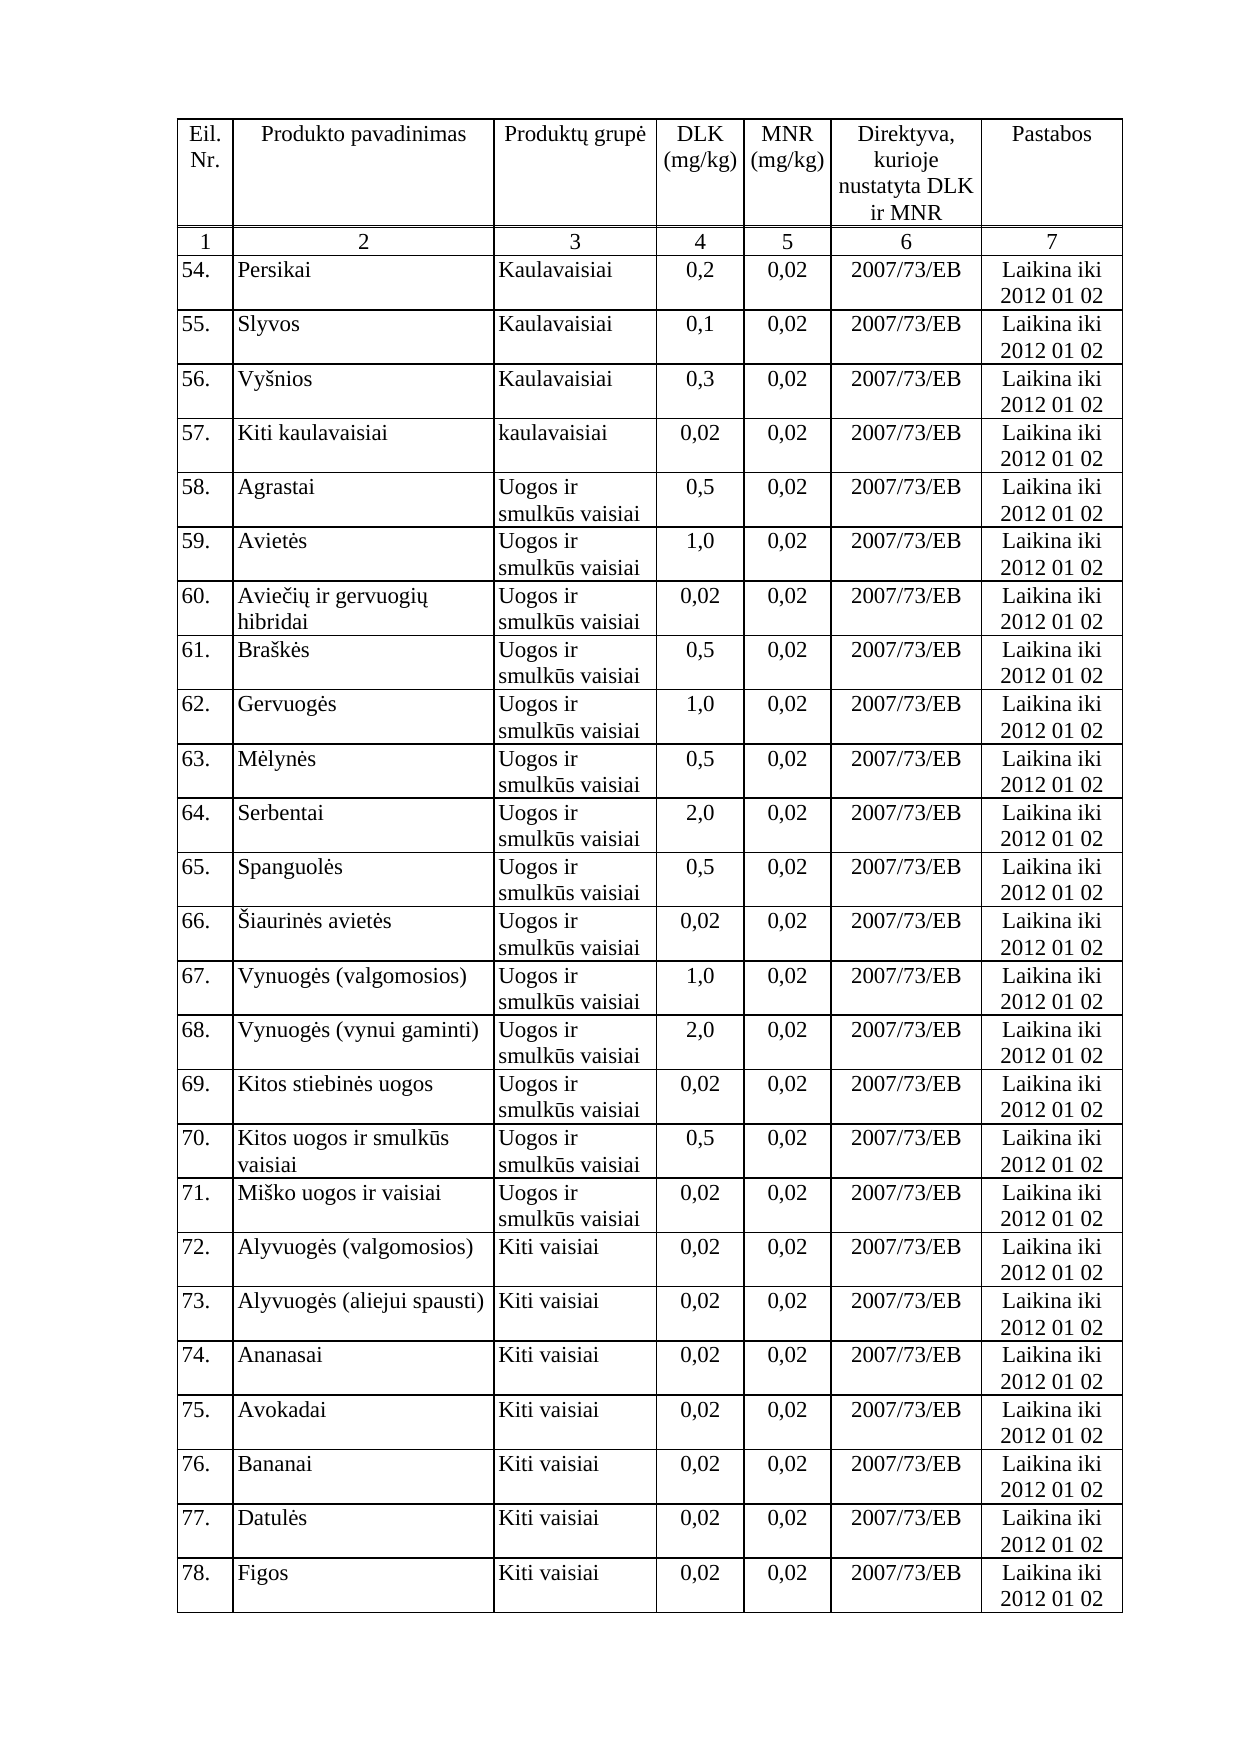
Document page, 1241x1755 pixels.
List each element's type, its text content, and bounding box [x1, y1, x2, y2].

table_cell 0,02 [745, 1233, 830, 1286]
table_cell Kiti vaisiai [495, 1396, 656, 1448]
table_cell 73. [178, 1287, 232, 1340]
table_cell 62. [178, 690, 232, 743]
table_cell 2007/73/EB [832, 256, 981, 309]
table_cell 0,02 [657, 419, 743, 472]
table_cell 0,02 [745, 799, 830, 852]
table_cell 0,02 [745, 419, 830, 472]
table_cell 4 [657, 228, 661, 254]
table_cell 0,1 [657, 311, 743, 363]
table_cell 2007/73/EB [832, 636, 981, 689]
table_cell 77. [178, 1505, 232, 1557]
table_cell 2007/73/EB [832, 962, 981, 1014]
table_cell 0,02 [745, 528, 830, 580]
table_cell 0,5 [657, 745, 743, 797]
table_cell 7 [1118, 228, 1122, 254]
table_cell Alyvuogės (valgomosios) [234, 1233, 493, 1286]
table_cell 2007/73/EB [832, 1125, 981, 1177]
table_cell 0,02 [657, 1450, 743, 1503]
table_cell 63. [178, 745, 232, 797]
table_cell 1,0 [657, 690, 743, 743]
table_cell 0,02 [745, 1396, 830, 1448]
table_cell Šiaurinės avietės [234, 907, 493, 960]
table_cell 2007/73/EB [832, 853, 981, 906]
table_header Eil. Nr. [178, 120, 232, 225]
table_cell 0,3 [657, 365, 743, 417]
table_cell 2007/73/EB [832, 311, 981, 363]
table_cell 71. [178, 1179, 232, 1231]
table_cell 75. [178, 1396, 232, 1448]
table_cell 54. [178, 256, 232, 309]
table_cell 56. [178, 365, 232, 417]
table_cell 2007/73/EB [832, 907, 981, 960]
table_header Produktų grupė [495, 120, 656, 225]
table_cell 58. [178, 473, 232, 526]
table_cell 55. [178, 311, 232, 363]
table_cell 64. [178, 799, 232, 852]
table_cell 0,5 [657, 636, 743, 689]
table_cell Miško uogos ir vaisiai [234, 1179, 493, 1231]
table_cell 69. [178, 1070, 232, 1123]
table_cell 2007/73/EB [832, 1450, 981, 1503]
table_cell 2007/73/EB [832, 1342, 981, 1394]
table_cell 2007/73/EB [832, 1396, 981, 1448]
table_cell 0,5 [657, 1125, 743, 1177]
table_cell 0,02 [745, 636, 830, 689]
table_cell Serbentai [234, 799, 493, 852]
table_header Pastabos [982, 120, 1122, 225]
table_cell 0,02 [657, 1070, 743, 1123]
table_cell 2007/73/EB [832, 1070, 981, 1123]
table_cell 1,0 [657, 962, 743, 1014]
table_cell 0,02 [745, 1342, 830, 1394]
table_cell 2007/73/EB [832, 1505, 981, 1557]
table_cell 2,0 [657, 1016, 743, 1069]
table_cell Kiti kaulavaisiai [234, 419, 493, 472]
table_cell 2007/73/EB [832, 1287, 981, 1340]
table_cell 3 [652, 228, 656, 254]
table_cell 0,02 [657, 1396, 743, 1448]
table_cell Kaulavaisiai [495, 256, 656, 309]
table_cell 0,02 [657, 1559, 743, 1611]
table_cell 0,02 [745, 1450, 830, 1503]
table_cell 65. [178, 853, 232, 906]
table_cell 2007/73/EB [832, 365, 981, 417]
table_cell Bananai [234, 1450, 493, 1503]
table_cell Kiti vaisiai [495, 1342, 656, 1394]
table_cell Kaulavaisiai [495, 365, 656, 417]
table_cell Vynuogės (vynui gaminti) [234, 1016, 493, 1069]
table_cell 0,02 [657, 1505, 743, 1557]
table_cell Datulės [234, 1505, 493, 1557]
table_cell 0,02 [657, 907, 743, 960]
table_cell 0,02 [745, 1070, 830, 1123]
table_cell kaulavaisiai [495, 419, 656, 472]
table_header DLK (mg/kg) [657, 120, 743, 225]
table_cell 7 [982, 228, 986, 254]
table_cell Vyšnios [234, 365, 493, 417]
table_cell 1,0 [657, 528, 743, 580]
table_cell 0,02 [745, 1125, 830, 1177]
table_cell Kitos stiebinės uogos [234, 1070, 493, 1123]
table_cell Persikai [234, 256, 493, 309]
table_cell 0,02 [657, 1233, 743, 1286]
table_cell 57. [178, 419, 232, 472]
table_cell Kaulavaisiai [495, 311, 656, 363]
table_cell Vynuogės (valgomosios) [234, 962, 493, 1014]
table_cell 2007/73/EB [832, 745, 981, 797]
table_cell Figos [234, 1559, 493, 1611]
table_cell Braškės [234, 636, 493, 689]
table_cell 2007/73/EB [832, 799, 981, 852]
table_cell Avokadai [234, 1396, 493, 1448]
table_cell 0,02 [745, 1287, 830, 1340]
table_cell Avietės [234, 528, 493, 580]
table_cell 0,02 [657, 1287, 743, 1340]
table_cell 74. [178, 1342, 232, 1394]
table_cell Agrastai [234, 473, 493, 526]
table_cell 2007/73/EB [832, 419, 981, 472]
table_cell 0,02 [745, 907, 830, 960]
table_cell 2007/73/EB [832, 528, 981, 580]
table_cell 68. [178, 1016, 232, 1069]
table_cell 0,02 [657, 582, 743, 634]
table_cell 70. [178, 1125, 232, 1177]
table_cell Ananasai [234, 1342, 493, 1394]
table_cell Mėlynės [234, 745, 493, 797]
table_cell 0,5 [657, 473, 743, 526]
table_cell 0,02 [745, 745, 830, 797]
table_cell 59. [178, 528, 232, 580]
table_cell 0,02 [657, 1179, 743, 1231]
table_cell 2007/73/EB [832, 690, 981, 743]
table_cell Kiti vaisiai [495, 1233, 656, 1286]
table_cell 0,5 [657, 853, 743, 906]
table_cell 2007/73/EB [832, 473, 981, 526]
table_cell 76. [178, 1450, 232, 1503]
table_cell 2007/73/EB [832, 1179, 981, 1231]
table_cell Spanguolės [234, 853, 493, 906]
table_cell 61. [178, 636, 232, 689]
table_cell 0,02 [745, 1505, 830, 1557]
table_cell 0,02 [657, 1342, 743, 1394]
table_cell Kiti vaisiai [495, 1287, 656, 1340]
table_header Produkto pavadinimas [234, 120, 493, 225]
table_cell 2007/73/EB [832, 1233, 981, 1286]
table_cell 2007/73/EB [832, 582, 981, 634]
table_cell 0,02 [745, 311, 830, 363]
table_cell Slyvos [234, 311, 493, 363]
table_cell 0,02 [745, 1016, 830, 1069]
table_cell 0,02 [745, 962, 830, 1014]
table_cell Gervuogės [234, 690, 493, 743]
table_cell 72. [178, 1233, 232, 1286]
table_cell Alyvuogės (aliejui spausti) [234, 1287, 493, 1340]
table_cell 0,02 [745, 853, 830, 906]
table_cell 0,02 [745, 690, 830, 743]
table_cell 78. [178, 1559, 232, 1611]
table_header MNR (mg/kg) [745, 120, 830, 225]
table_cell 66. [178, 907, 232, 960]
table_cell 60. [178, 582, 232, 634]
table_cell 0,02 [745, 256, 830, 309]
table_cell Kiti vaisiai [495, 1450, 656, 1503]
table_cell 0,02 [745, 1559, 830, 1611]
table_cell 2007/73/EB [832, 1559, 981, 1611]
table_cell 67. [178, 962, 232, 1014]
table_cell 0,02 [745, 473, 830, 526]
table_cell Kiti vaisiai [495, 1505, 656, 1557]
table_cell 6 [977, 228, 981, 254]
table_cell 0,02 [745, 365, 830, 417]
table_cell 2007/73/EB [832, 1016, 981, 1069]
table_cell 0,02 [745, 1179, 830, 1231]
table_cell 0,02 [745, 582, 830, 634]
table_cell Kiti vaisiai [495, 1559, 656, 1611]
table_cell 0,2 [657, 256, 743, 309]
table_cell 2,0 [657, 799, 743, 852]
